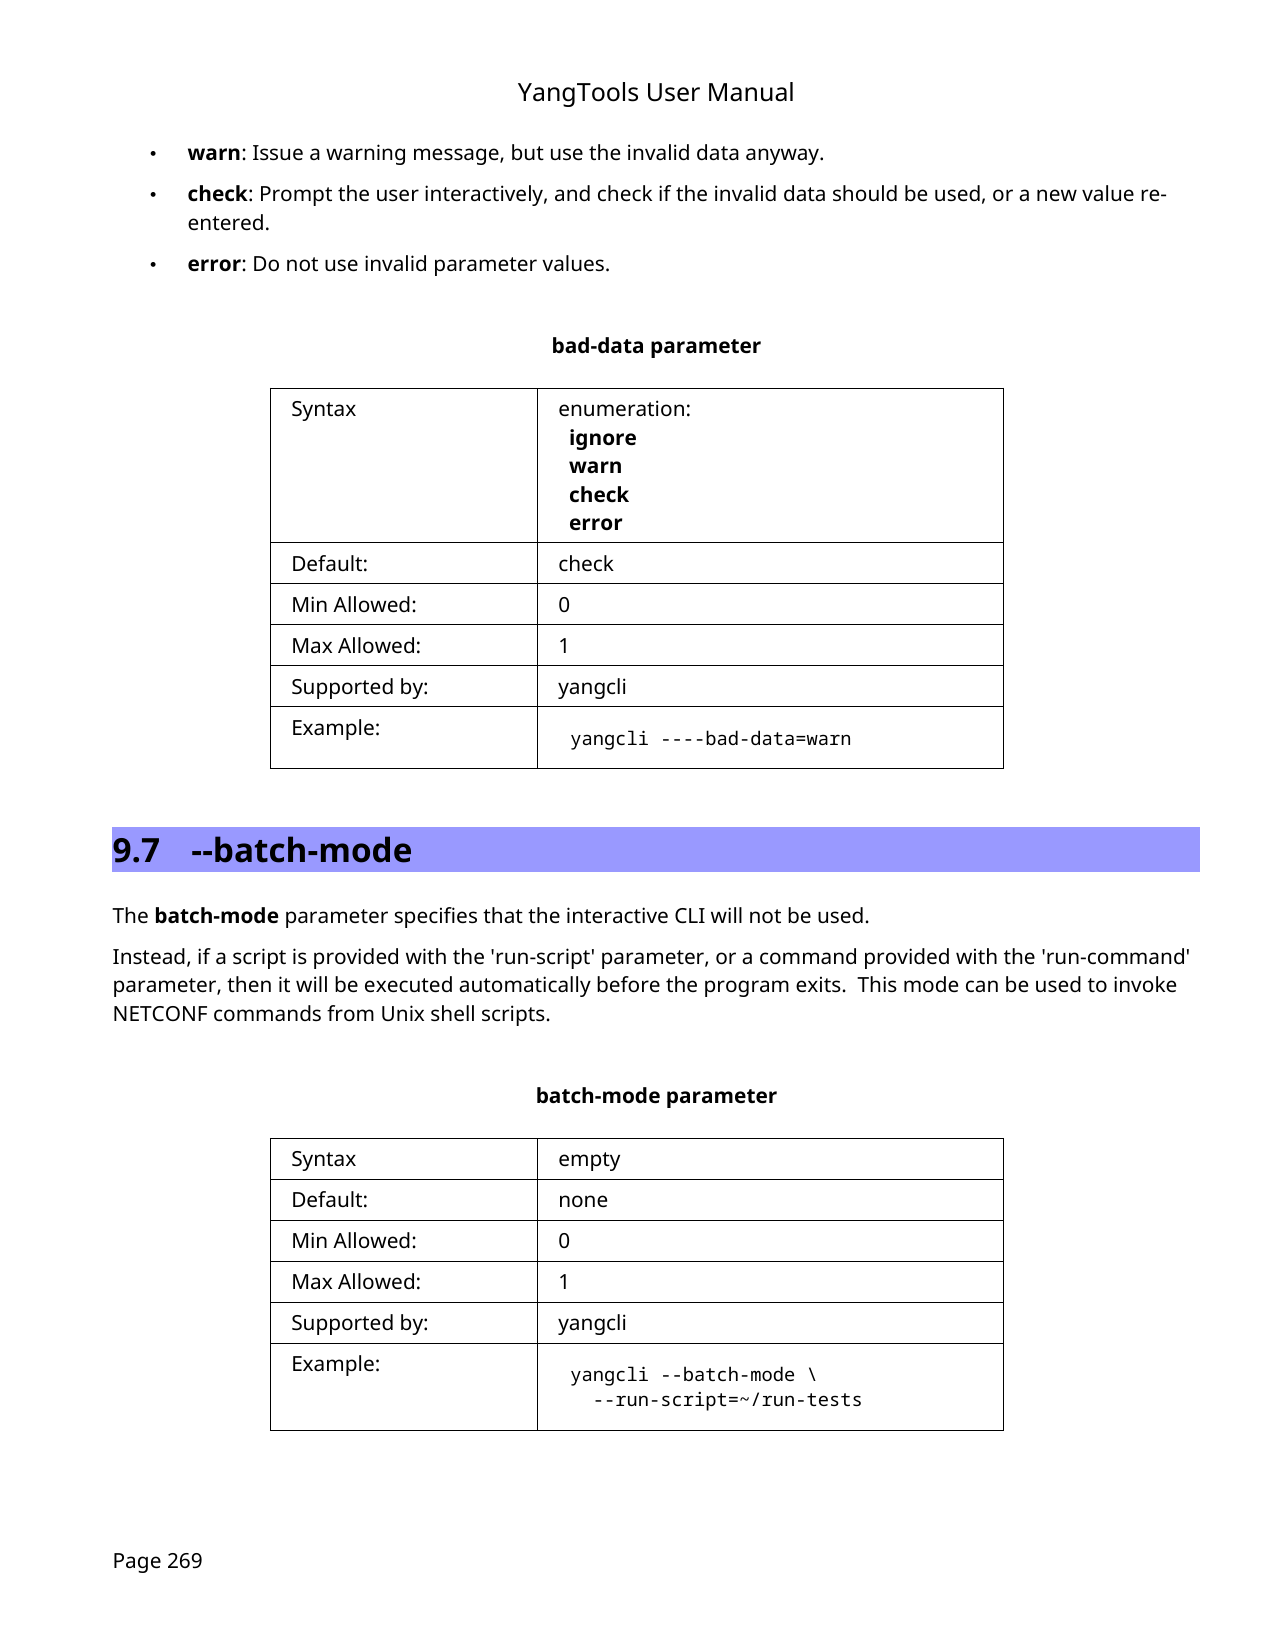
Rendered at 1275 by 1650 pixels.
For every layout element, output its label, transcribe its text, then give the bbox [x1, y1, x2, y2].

subtitle batch-mode parameter [127, 1081, 1185, 1109]
table_cell check [538, 543, 1003, 583]
subtitle --batch-mode [112, 827, 1200, 872]
list error: Do not use invalid parameter values. [150, 249, 1200, 277]
table_cell Max Allowed: [271, 625, 537, 665]
table_cell Min Allowed: [271, 1221, 537, 1261]
text Instead, if a script is provided with the 'run-script' parameter, or a command provided with the 'run-command' parameter, then it will be executed automatically before the program exits. This mode can be used to invoke NETCONF commands from Unix shell scripts. [112, 942, 1200, 1027]
table_cell 0 [538, 1221, 1003, 1261]
subtitle bad-data parameter [127, 331, 1185, 359]
table_cell Supported by: [271, 666, 537, 706]
table_cell Min Allowed: [271, 584, 537, 624]
table_cell Default: [271, 1180, 537, 1220]
table_cell yangcli ----bad-data=warn [538, 707, 1003, 768]
text The batch-mode parameter specifies that the interactive CLI will not be used. [112, 901, 1200, 930]
table_cell none [538, 1180, 1003, 1220]
table_header Syntax [271, 389, 537, 542]
table_cell Example: [271, 1344, 537, 1430]
table_header empty [538, 1139, 1003, 1179]
table_cell Supported by: [271, 1303, 537, 1342]
table_cell 0 [538, 584, 1003, 624]
table_cell Default: [271, 543, 537, 583]
list warn: Issue a warning message, but use the invalid data anyway. [150, 138, 1200, 167]
table_header Syntax [271, 1139, 537, 1179]
table_cell 1 [538, 1262, 1003, 1302]
table_cell 1 [538, 625, 1003, 665]
table_cell Max Allowed: [271, 1262, 537, 1302]
table_cell yangcli [538, 666, 1003, 706]
table_header enumeration: ignore warn check error [538, 389, 1003, 542]
table_cell yangcli [538, 1303, 1003, 1342]
table_cell yangcli --batch-mode \ --run-script=~/run-tests [538, 1344, 1003, 1430]
table_cell Example: [271, 707, 537, 768]
list check: Prompt the user interactively, and check if the invalid data should be used, or a new value re-entered. [150, 179, 1200, 236]
